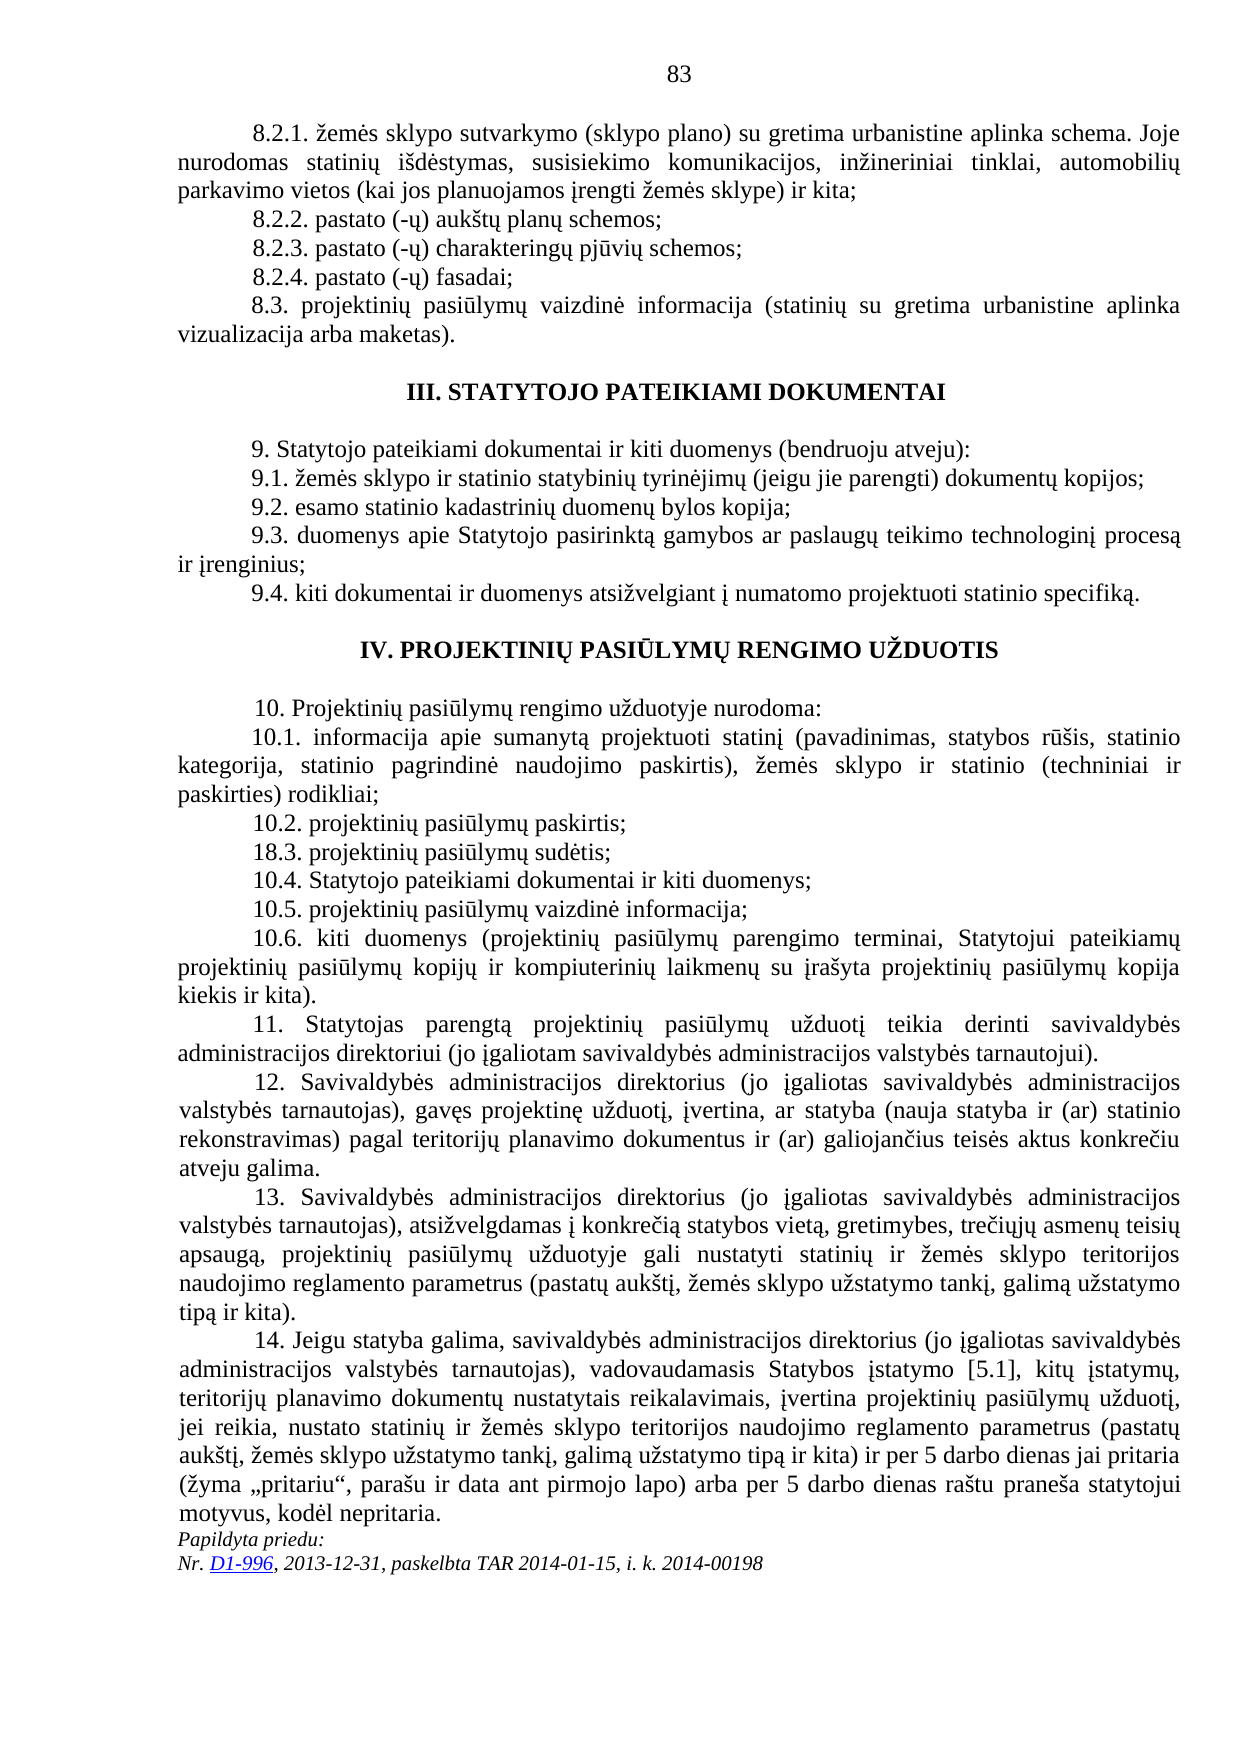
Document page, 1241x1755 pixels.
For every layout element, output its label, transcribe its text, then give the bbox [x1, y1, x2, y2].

text 10.2. projektinių pasiūlymų paskirtis; [252, 808, 1181, 837]
text 10.4. Statytojo pateikiami dokumentai ir kiti duomenys; [252, 866, 1181, 894]
text 13. Savivaldybės administracijos direktorius (jo įgaliotas savivaldybės administracijos valstybės tarnautojas), atsižvelgdamas į konkrečią statybos vietą, gretimybes, trečiųjų asmenų teisių apsaugą, projektinių pasiūlymų užduotyje gali nustatyti statinių ir žemės sklypo teritorijos naudojimo reglamento parametrus (pastatų aukštį, žemės sklypo užstatymo tankį, galimą užstatymo tipą ir kita). [179, 1182, 1181, 1326]
text 9. Statytojo pateikiami dokumentai ir kiti duomenys (bendruoju atveju): [177, 434, 1181, 463]
text 9.1. žemės sklypo ir statinio statybinių tyrinėjimų (jeigu jie parengti) dokumentų kopijos; [177, 463, 1181, 492]
text 12. Savivaldybės administracijos direktorius (jo įgaliotas savivaldybės administracijos valstybės tarnautojas), gavęs projektinę užduotį, įvertina, ar statyba (nauja statyba ir (ar) statinio rekonstravimas) pagal teritorijų planavimo dokumentus ir (ar) galiojančius teisės aktus konkrečiu atveju galima. [179, 1067, 1181, 1182]
text 8.2.3. pastato (-ų) charakteringų pjūvių schemos; [177, 233, 1181, 262]
text 8.3. projektinių pasiūlymų vaizdinė informacija (statinių su gretima urbanistine aplinka vizualizacija arba maketas). [177, 291, 1181, 348]
text 11. Statytojas parengtą projektinių pasiūlymų užduotį teikia derinti savivaldybės administracijos direktoriui (jo įgaliotam savivaldybės administracijos valstybės tarnautojui). [177, 1009, 1181, 1067]
text 8.2.2. pastato (-ų) aukštų planų schemos; [177, 204, 1181, 233]
text Nr. D1-996, 2013-12-31, paskelbta TAR 2014-01-15, i. k. 2014-00198 [177, 1551, 1181, 1575]
text 18.3. projektinių pasiūlymų sudėtis; [252, 837, 1181, 866]
text 10.1. informacija apie sumanytą projektuoti statinį (pavadinimas, statybos rūšis, statinio kategorija, statinio pagrindinė naudojimo paskirtis), žemės sklypo ir statinio (techniniai ir paskirties) rodikliai; [177, 722, 1181, 808]
text III. STATYTOJO PATEIKIAMI DOKUMENTAI [177, 377, 1181, 406]
text Papildyta priedu: [177, 1527, 1181, 1551]
text 14. Jeigu statyba galima, savivaldybės administracijos direktorius (jo įgaliotas savivaldybės administracijos valstybės tarnautojas), vadovaudamasis Statybos įstatymo [5.1], kitų įstatymų, teritorijų planavimo dokumentų nustatytais reikalavimais, įvertina projektinių pasiūlymų užduotį, jei reikia, nustato statinių ir žemės sklypo teritorijos naudojimo reglamento parametrus (pastatų aukštį, žemės sklypo užstatymo tankį, galimą užstatymo tipą ir kita) ir per 5 darbo dienas jai pritaria (žyma „pritariu“, parašu ir data ant pirmojo lapo) arba per 5 darbo dienas raštu praneša statytojui motyvus, kodėl nepritaria. [179, 1326, 1181, 1527]
text IV. PROJEKTINIŲ PASIŪLYMŲ RENGIMO UŽDUOTIS [177, 636, 1181, 664]
text 10.6. kiti duomenys (projektinių pasiūlymų parengimo terminai, Statytojui pateikiamų projektinių pasiūlymų kopijų ir kompiuterinių laikmenų su įrašyta projektinių pasiūlymų kopija kiekis ir kita). [177, 923, 1181, 1009]
text 9.4. kiti dokumentai ir duomenys atsižvelgiant į numatomo projektuoti statinio specifiką. [177, 578, 1181, 607]
text 8.2.4. pastato (-ų) fasadai; [177, 262, 1181, 291]
text 10.5. projektinių pasiūlymų vaizdinė informacija; [252, 894, 1181, 923]
text 8.2.1. žemės sklypo sutvarkymo (sklypo plano) su gretima urbanistine aplinka schema. Joje nurodomas statinių išdėstymas, susisiekimo komunikacijos, inžineriniai tinklai, automobilių parkavimo vietos (kai jos planuojamos įrengti žemės sklype) ir kita; [177, 118, 1181, 204]
text 9.3. duomenys apie Statytojo pasirinktą gamybos ar paslaugų teikimo technologinį procesą ir įrenginius; [177, 521, 1181, 578]
text 10. Projektinių pasiūlymų rengimo užduotyje nurodoma: [179, 693, 1181, 722]
text 9.2. esamo statinio kadastrinių duomenų bylos kopija; [177, 492, 1181, 521]
